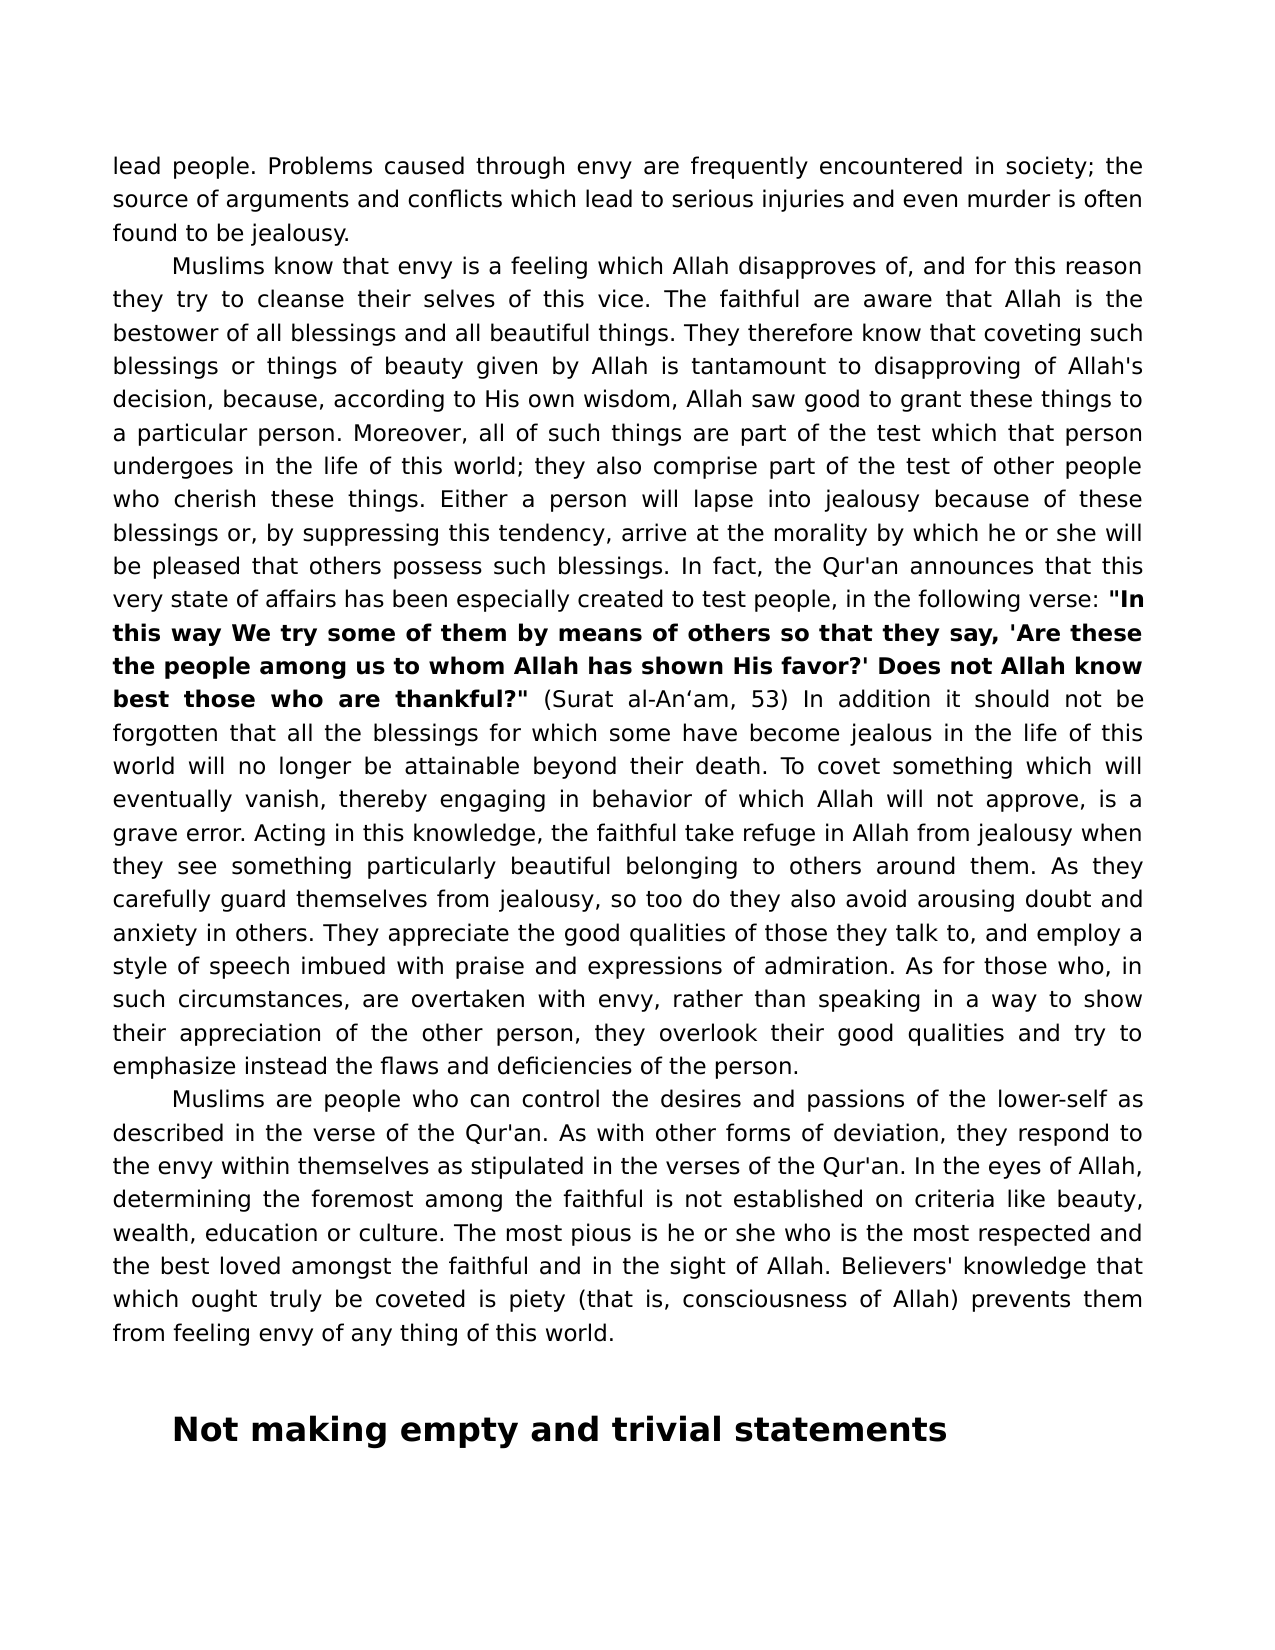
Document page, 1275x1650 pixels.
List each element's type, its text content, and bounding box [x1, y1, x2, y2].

text Muslims know that envy is a feeling which Allah disapproves of, and for this reason they try to cleanse their selves of this vice. The faithful are aware that Allah is the bestower of all blessings and all beautiful things. They therefore know that coveting such blessings or things of beauty given by Allah is tantamount to disapproving of Allah's decision, because, according to His own wisdom, Allah saw good to grant these things to a particular person. Moreover, all of such things are part of the test which that person undergoes in the life of this world; they also comprise part of the test of other people who cherish these things. Either a person will lapse into jealousy because of these blessings or, by suppressing this tendency, arrive at the morality by which he or she will be pleased that others possess such blessings. In fact, the Qur'an announces that this very state of affairs has been especially created to test people, in the following verse: "In this way We try some of them by means of others so that they say, 'Are these the people among us to whom Allah has shown His favor?' Does not Allah know best those who are thankful?" (Surat al-An‘am, 53) In addition it should not be forgotten that all the blessings for which some have become jealous in the life of this world will no longer be attainable beyond their death. To covet something which will eventually vanish, thereby engaging in behavior of which Allah will not approve, is a grave error. Acting in this knowledge, the faithful take refuge in Allah from jealousy when they see something particularly beautiful belonging to others around them. As they carefully guard themselves from jealousy, so too do they also avoid arousing doubt and anxiety in others. They appreciate the good qualities of those they talk to, and employ a style of speech imbued with praise and expressions of admiration. As for those who, in such circumstances, are overtaken with envy, rather than speaking in a way to show their appreciation of the other person, they overlook their good qualities and try to emphasize instead the flaws and deficiencies of the person. [112, 248, 1145, 1081]
text Muslims are people who can control the desires and passions of the lower-self as described in the verse of the Qur'an. As with other forms of deviation, they respond to the envy within themselves as stipulated in the verses of the Qur'an. In the eyes of Allah, determining the foremost among the faithful is not established on criteria like beauty, wealth, education or culture. The most pious is he or she who is the most respected and the best loved amongst the faithful and in the sight of Allah. Believers' knowledge that which ought truly be coveted is piety (that is, consciousness of Allah) prevents them from feeling envy of any thing of this world. [112, 1081, 1145, 1348]
text Not making empty and trivial statements [112, 1414, 1145, 1448]
text lead people. Problems caused through envy are frequently encountered in society; the source of arguments and conflicts which lead to serious injuries and even murder is often found to be jealousy. [112, 148, 1145, 248]
